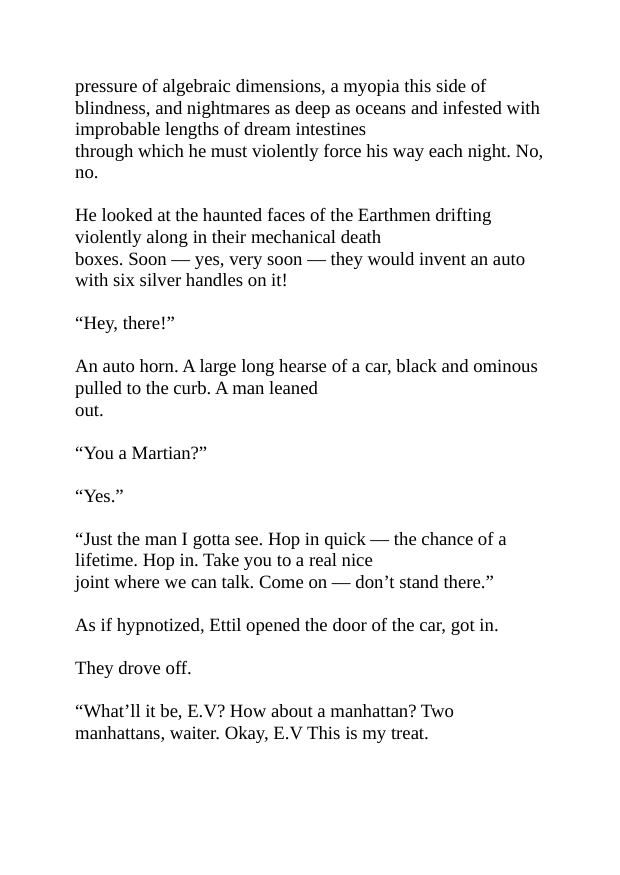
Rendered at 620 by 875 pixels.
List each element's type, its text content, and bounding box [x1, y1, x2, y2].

text pressure of algebraic dimensions, a myopia this side of blindness, and nightmares as deep as oceans and infested with improbable lengths of dream intestines through which he must violently force his way each night. No, no. He looked at the haunted faces of the Earthmen drifting violently along in their mechanical death boxes. Soon — yes, very soon — they would invent an auto with six silver handles on it! “Hey, there!” An auto horn. A large long hearse of a car, black and ominous pulled to the curb. A man leaned out. “You a Martian?” “Yes.” “Just the man I gotta see. Hop in quick — the chance of a lifetime. Hop in. Take you to a real nice joint where we can talk. Come on — don’t stand there.” As if hypnotized, Ettil opened the door of the car, got in. They drove off. “What’ll it be, E.V? How about a manhattan? Two manhattans, waiter. Okay, E.V This is my treat. [75, 75, 544, 743]
